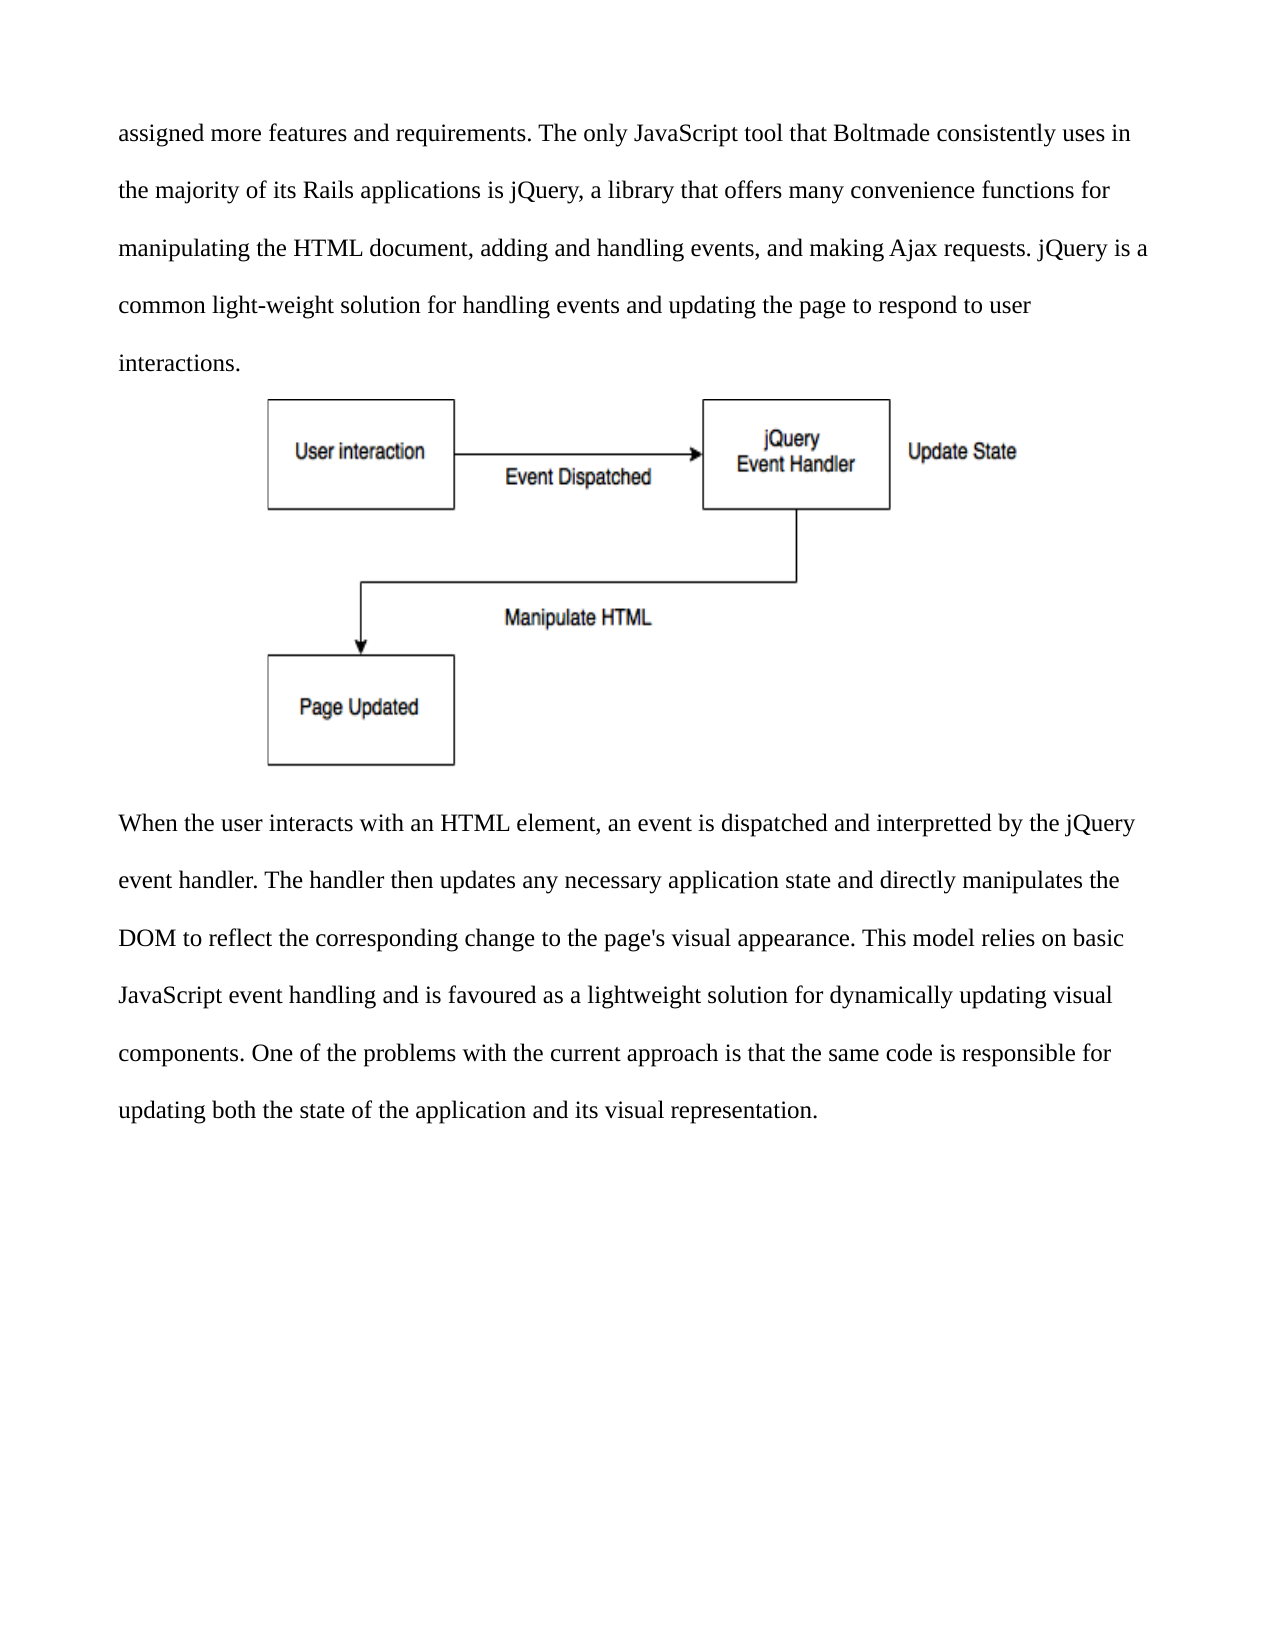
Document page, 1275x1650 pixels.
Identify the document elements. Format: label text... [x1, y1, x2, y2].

text When the user interacts with an HTML element, an event is dispatched and interpretted by the jQuery event handler. The handler then updates any necessary application state and directly manipulates the DOM to reflect the corresponding change to the page's visual appearance. This model relies on basic JavaScript event handling and is favoured as a lightweight solution for dynamically updating visual components. One of the problems with the current approach is that the same code is responsible for updating both the state of the application and its visual representation. [118, 808, 1157, 1124]
text assigned more features and requirements. The only JavaScript tool that Boltmade consistently uses in the majority of its Rails applications is jQuery, a library that offers many convenience functions for manipulating the HTML document, adding and handling events, and making Ajax requests. jQuery is a common light-weight solution for handling events and updating the page to respond to user interactions. [118, 118, 1157, 377]
picture [267, 399, 1048, 768]
